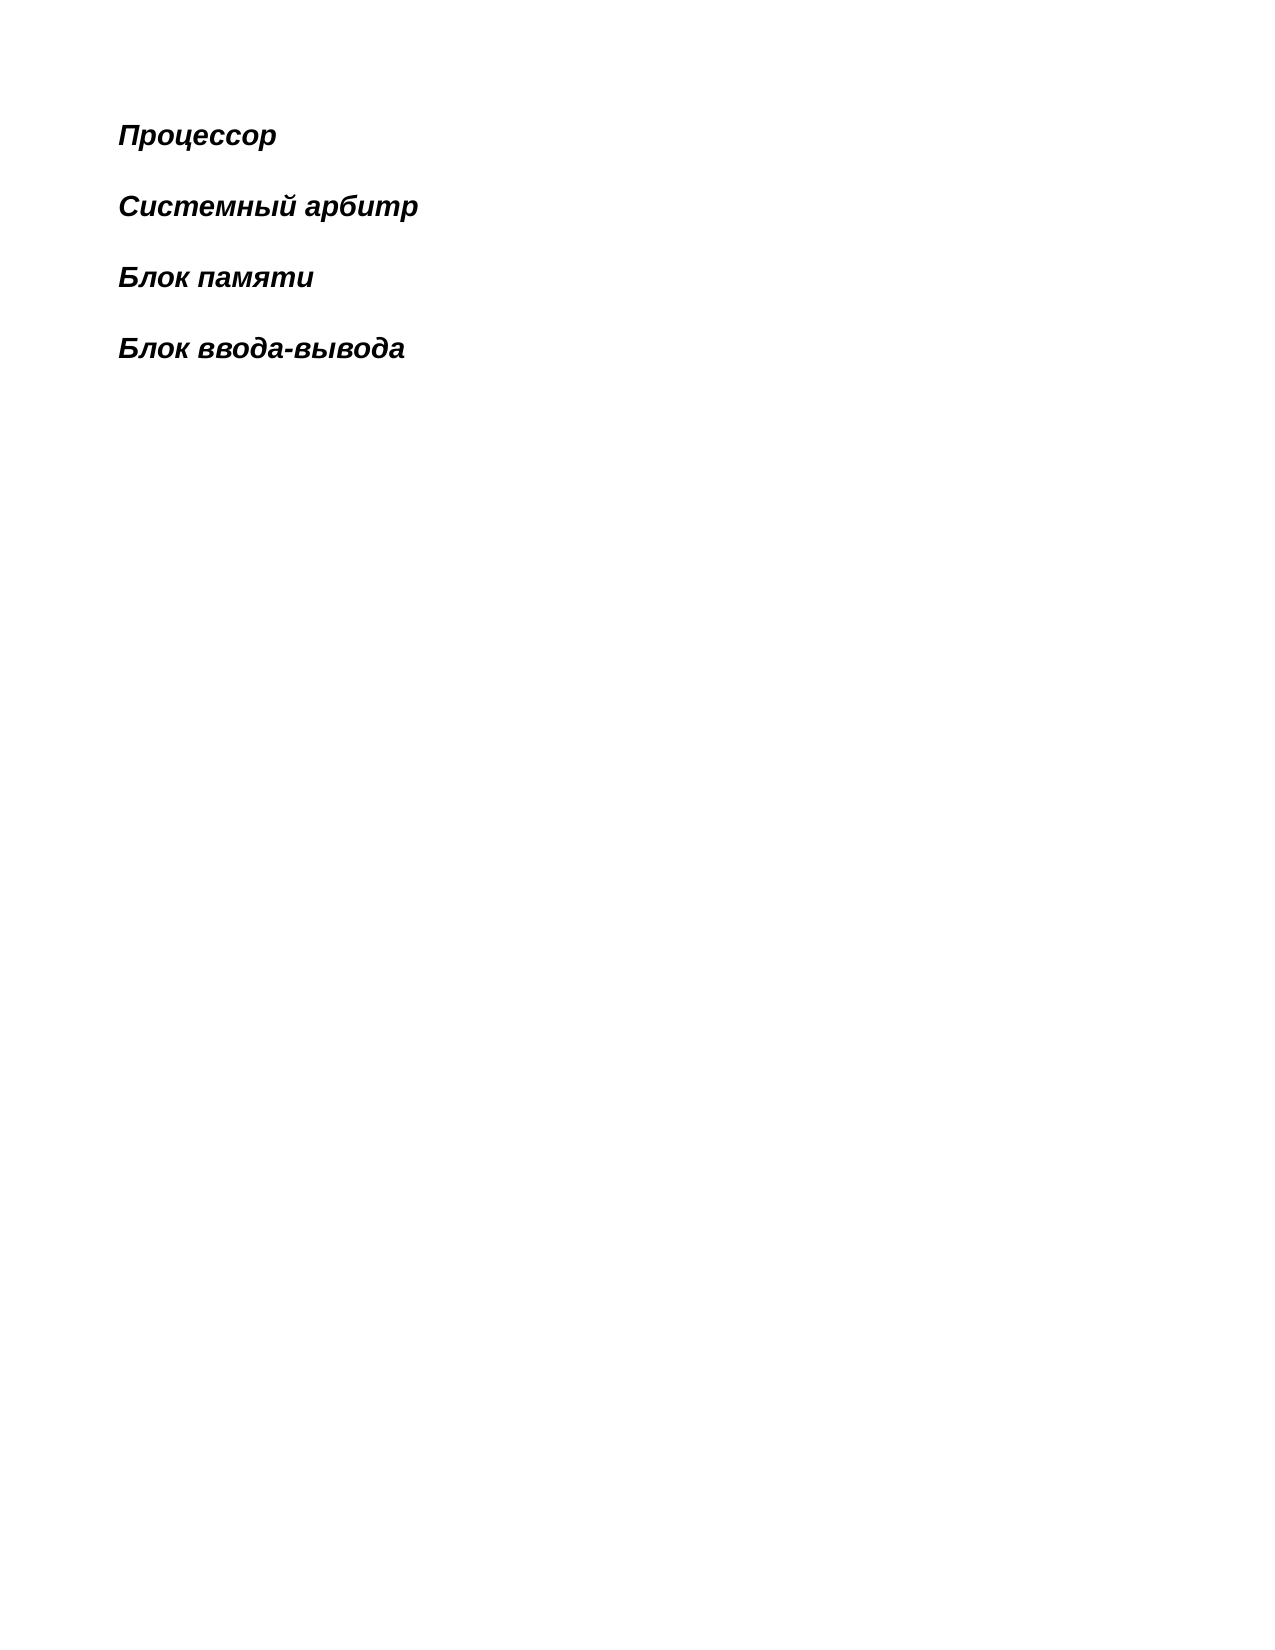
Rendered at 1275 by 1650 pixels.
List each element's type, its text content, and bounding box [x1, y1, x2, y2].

subtitle Блок памяти [118, 260, 1157, 294]
subtitle Процессор [118, 118, 1157, 152]
subtitle Системный арбитр [118, 189, 1157, 223]
subtitle Блок ввода-вывода [118, 331, 1157, 365]
